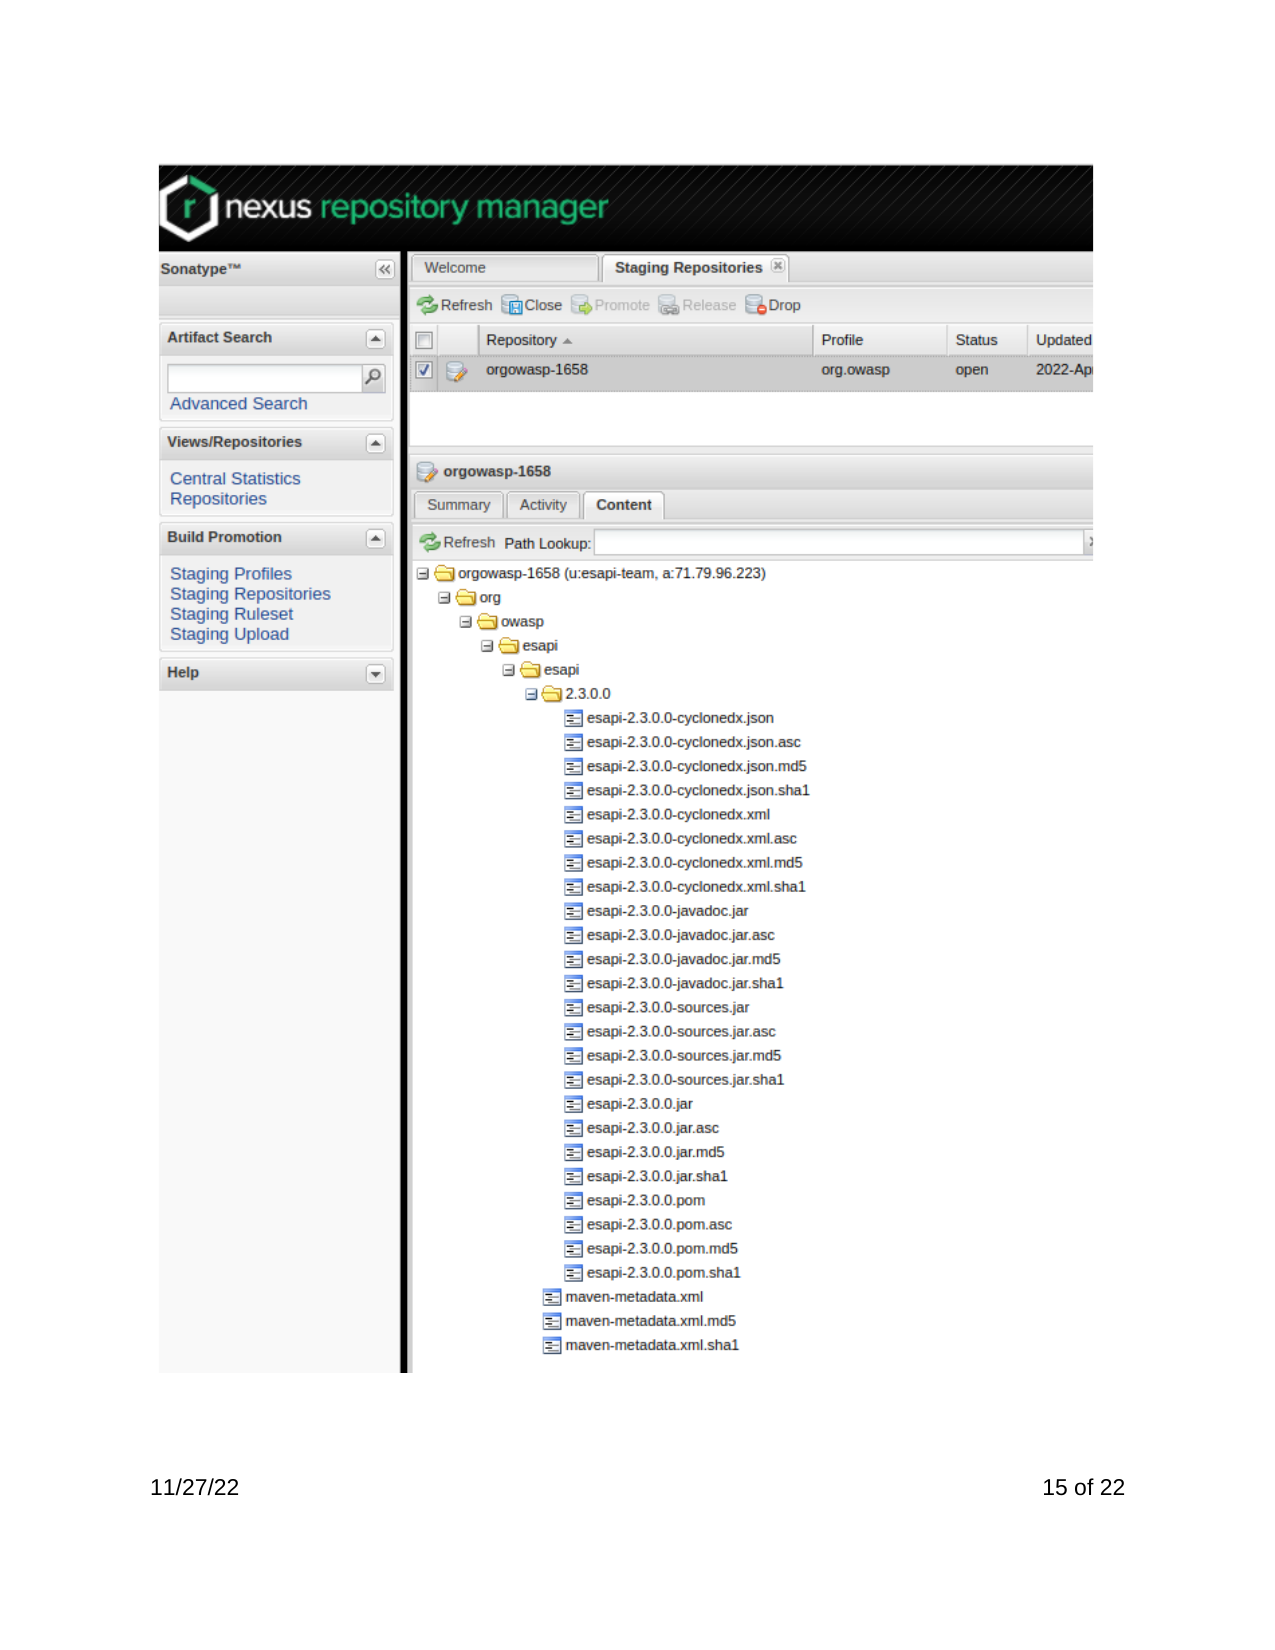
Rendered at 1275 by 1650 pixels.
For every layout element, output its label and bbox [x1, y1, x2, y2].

picture [158, 163, 1094, 1373]
